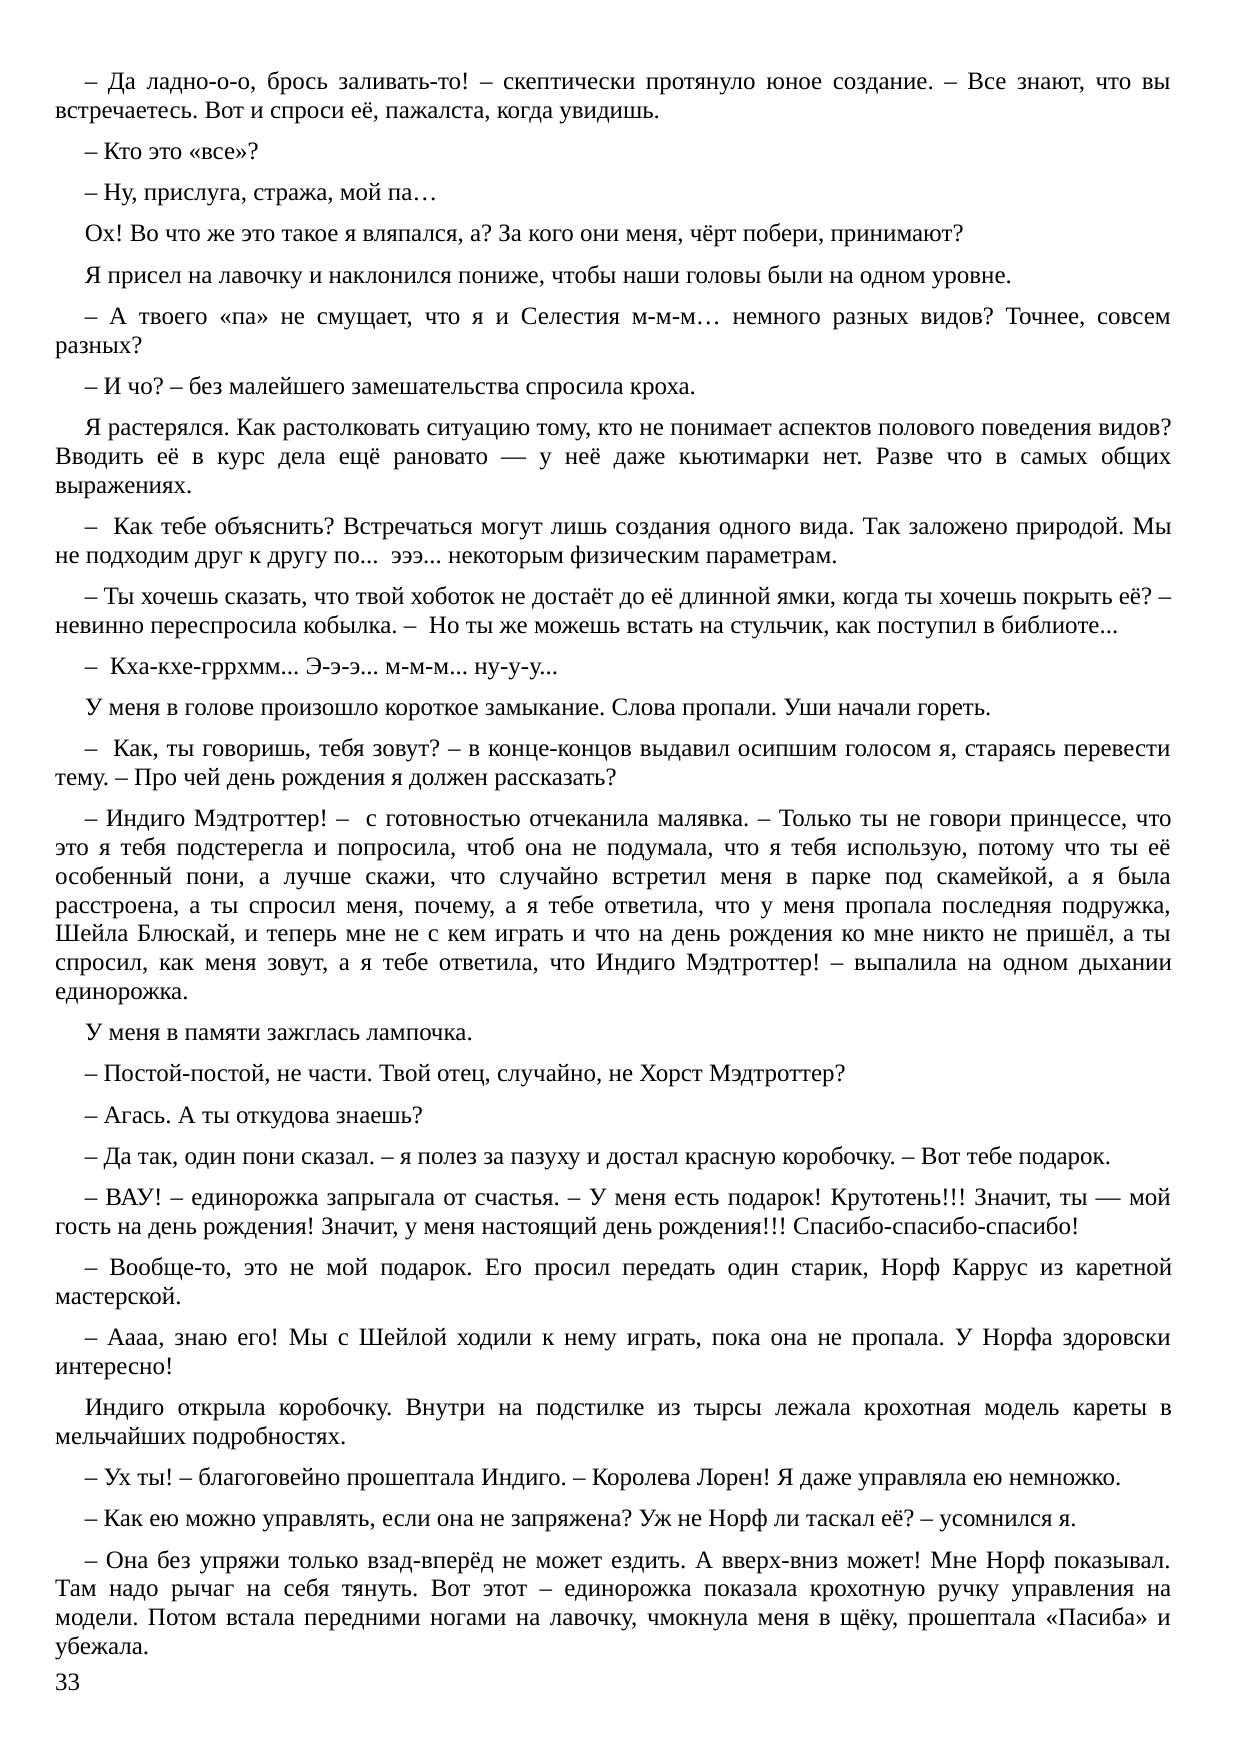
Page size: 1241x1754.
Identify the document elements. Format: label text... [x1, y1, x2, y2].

text – Она без упряжи только взад-вперёд не может ездить. А вверх-вниз может! Мне Норф показывал. Там надо рычаг на себя тянуть. Вот этот – единорожка показала крохотную ручку управления на модели. Потом встала передними ногами на лавочку, чмокнула меня в щёку, прошептала «Пасиба» и убежала. [55, 1545, 1173, 1660]
text – Ну, прислуга, стража, мой па… [55, 177, 1173, 206]
text – Как ею можно управлять, если она не запряжена? Уж не Норф ли таскал её? – усомнился я. [55, 1503, 1173, 1532]
text – Индиго Мэдтроттер! – с готовностью отчеканила малявка. – Только ты не говори принцессе, что это я тебя подстерегла и попросила, чтоб она не подумала, что я тебя использую, потому что ты её особенный пони, а лучше скажи, что случайно встретил меня в парке под скамейкой, а я была расстроена, а ты спросил меня, почему, а я тебе ответила, что у меня пропала последняя подружка, Шейла Блюскай, и теперь мне не с кем играть и что на день рождения ко мне никто не пришёл, а ты спросил, как меня зовут, а я тебе ответила, что Индиго Мэдтроттер! – выпалила на одном дыхании единорожка. [55, 803, 1173, 1005]
text – Ух ты! – благоговейно прошептала Индиго. – Королева Лорен! Я даже управляла ею немножко. [55, 1462, 1173, 1491]
text – Аааа, знаю его! Мы с Шейлой ходили к нему играть, пока она не пропала. У Норфа здоровски интересно! [55, 1322, 1173, 1380]
text – Агась. А ты откудова знаешь? [55, 1100, 1173, 1128]
text – И чо? – без малейшего замешательства спросила кроха. [55, 371, 1173, 400]
text – Да ладно-о-о, брось заливать-то! – скептически протянуло юное создание. – Все знают, что вы встречаетесь. Вот и спроси её, пажалста, когда увидишь. [55, 66, 1173, 123]
text – Как тебе объяснить? Встречаться могут лишь создания одного вида. Так заложено природой. Мы не подходим друг к другу по... эээ... некоторым физическим параметрам. [55, 511, 1173, 568]
text – Да так, один пони сказал. – я полез за пазуху и достал красную коробочку. – Вот тебе подарок. [55, 1141, 1173, 1170]
text – Кха-кхе-гррхмм... Э-э-э... м-м-м... ну-у-у... [55, 651, 1173, 680]
text – А твоего «па» не смущает, что я и Селестия м-м-м… немного разных видов? Точнее, совсем разных? [55, 301, 1173, 358]
text – ВАУ! – единорожка запрыгала от счастья. – У меня есть подарок! Крутотень!!! Значит, ты — мой гость на день рождения! Значит, у меня настоящий день рождения!!! Спасибо-спасибо-спасибо! [55, 1182, 1173, 1240]
text Индиго открыла коробочку. Внутри на подстилке из тырсы лежала крохотная модель кареты в мельчайших подробностях. [55, 1392, 1173, 1450]
text Я присел на лавочку и наклонился пониже, чтобы наши головы были на одном уровне. [55, 260, 1173, 288]
text – Кто это «все»? [55, 136, 1173, 165]
text Я растерялся. Как растолковать ситуацию тому, кто не понимает аспектов полового поведения видов? Вводить её в курс дела ещё рановато — у неё даже кьютимарки нет. Разве что в самых общих выражениях. [55, 412, 1173, 498]
text Ох! Во что же это такое я вляпался, а? За кого они меня, чёрт побери, принимают? [55, 218, 1173, 247]
text У меня в голове произошло короткое замыкание. Слова пропали. Уши начали гореть. [55, 692, 1173, 721]
text – Ты хочешь сказать, что твой хоботок не достаёт до её длинной ямки, когда ты хочешь покрыть её? – невинно переспросила кобылка. – Но ты же можешь встать на стульчик, как поступил в библиоте... [55, 581, 1173, 638]
text – Постой-постой, не части. Твой отец, случайно, не Хорст Мэдтроттер? [55, 1058, 1173, 1087]
text У меня в памяти зажглась лампочка. [55, 1017, 1173, 1046]
text – Вообще-то, это не мой подарок. Его просил передать один старик, Норф Каррус из каретной мастерской. [55, 1252, 1173, 1310]
text – Как, ты говоришь, тебя зовут? – в конце-концов выдавил осипшим голосом я, стараясь перевести тему. – Про чей день рождения я должен рассказать? [55, 733, 1173, 791]
